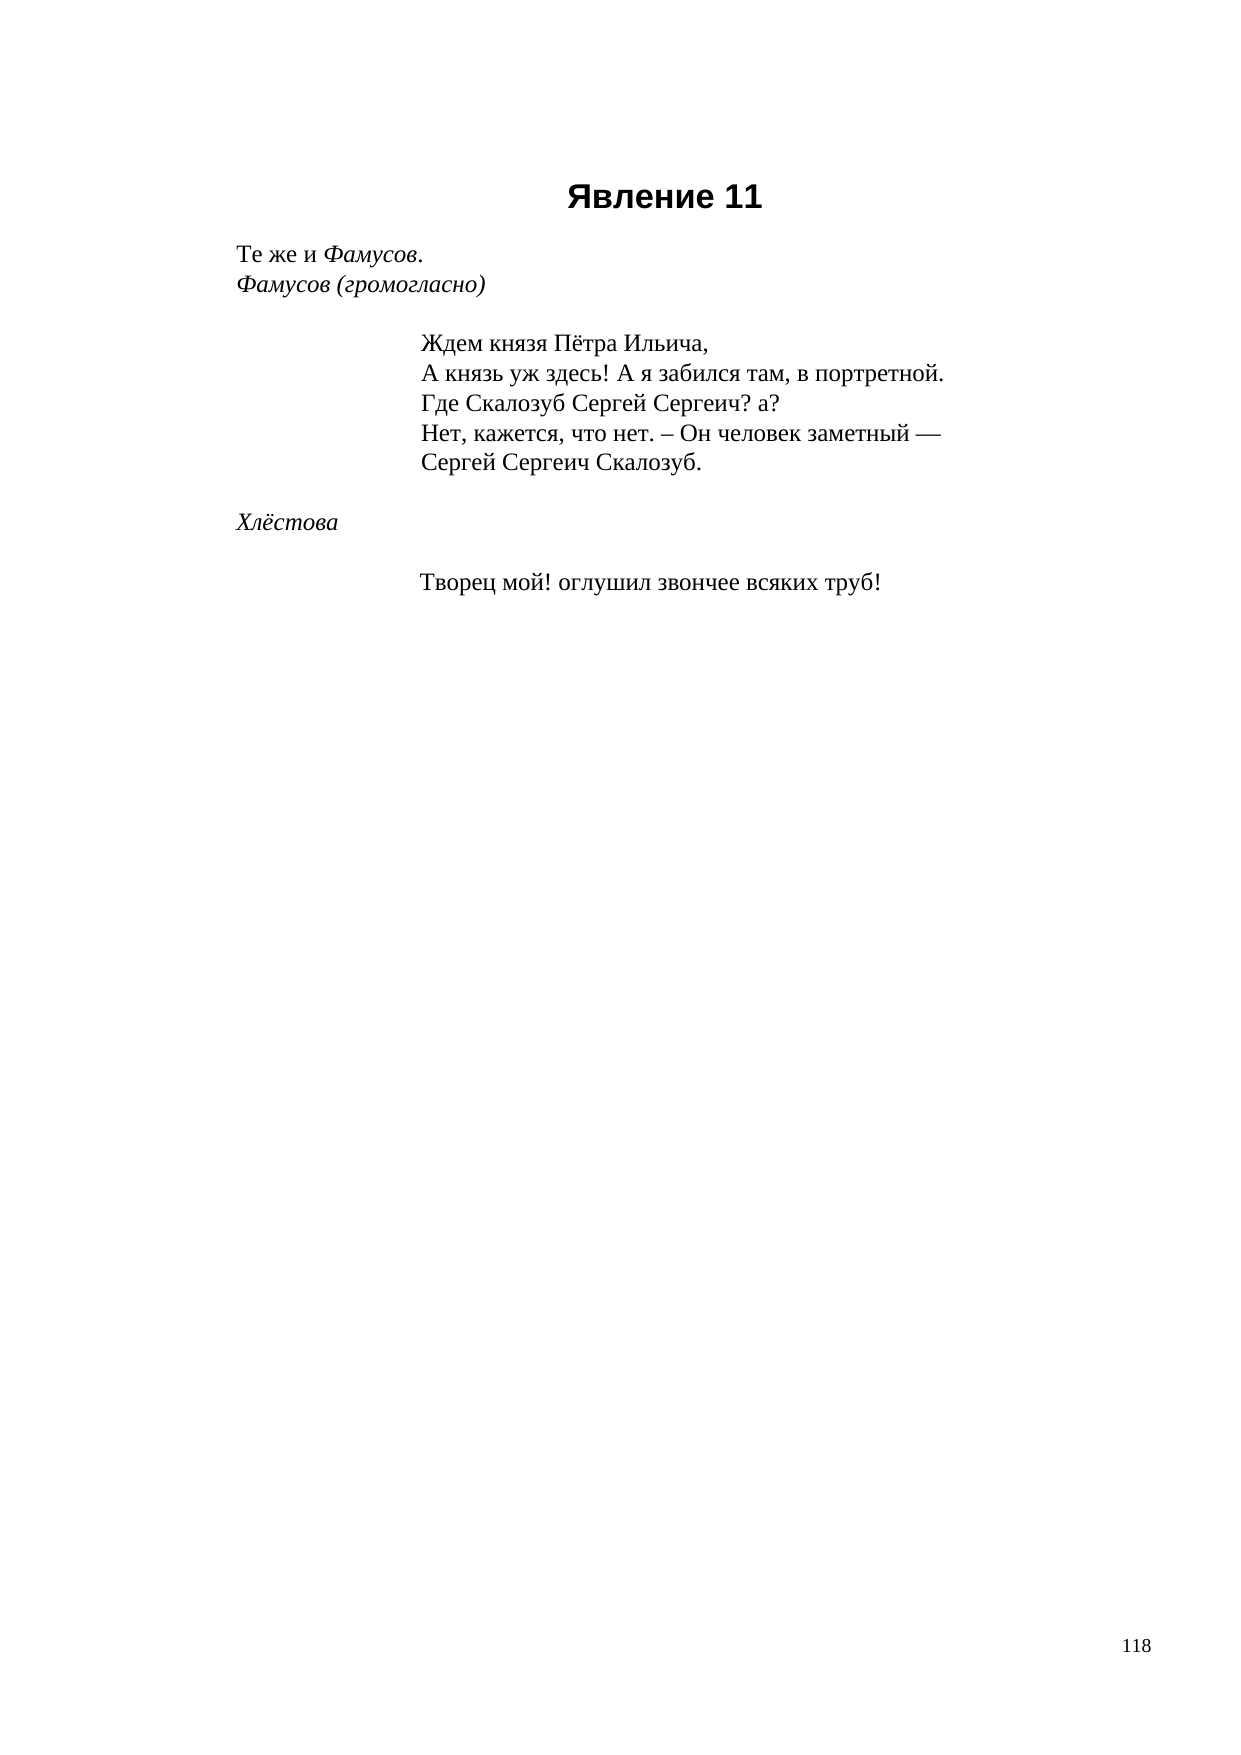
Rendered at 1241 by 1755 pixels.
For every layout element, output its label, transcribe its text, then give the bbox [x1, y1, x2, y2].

text Нет, кажется, что нет. – Он человек заметный — Сергей Сергеич Скалозуб. [421, 418, 943, 476]
text А князь уж здесь! А я забился там, в портретной. Где Скалозуб Сергей Сергеич? а? [421, 358, 947, 417]
text Явление 11 [252, 176, 1077, 216]
text Хлёстова [236, 507, 1168, 536]
text Ждем князя Пётра Ильича, [421, 328, 1168, 357]
text Творец мой! оглушил звончее всяких труб! [252, 567, 1049, 596]
text Те же и Фамусов. Фамусов (громогласно) [236, 239, 511, 298]
